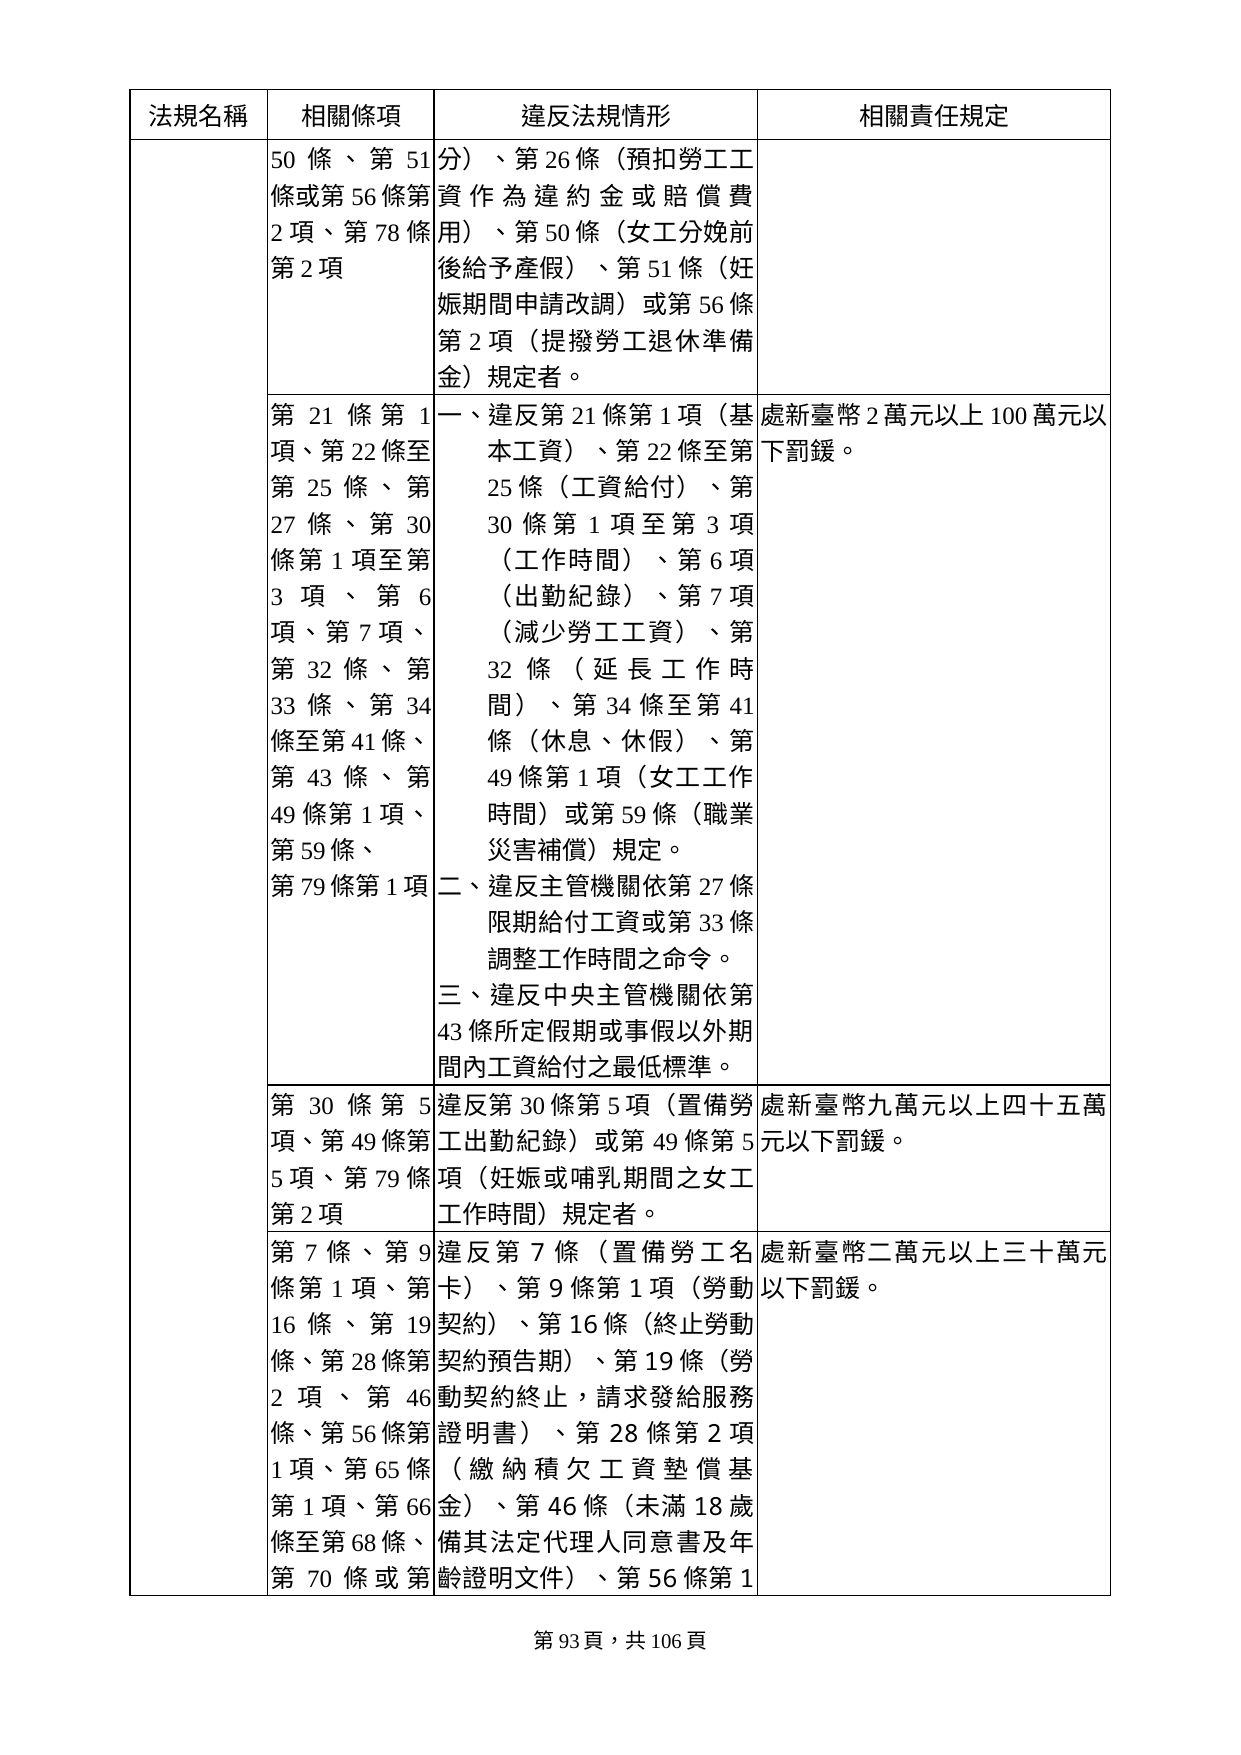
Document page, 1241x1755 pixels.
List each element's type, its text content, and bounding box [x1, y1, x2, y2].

table_header 法規名稱 [131, 90, 267, 138]
table_cell 第7條、第9條第1項、第16條、第19條、第28條第2項、第46條、第56條第1項、第65條第1項、第66條至第68條、第70條或第 [268, 1232, 433, 1595]
table_header 相關責任規定 [758, 90, 1110, 138]
table_cell 違反第30條第5項（置備勞工出勤紀錄）或第49條第5項（妊娠或哺乳期間之女工工作時間）規定者。 [435, 1086, 757, 1231]
table_cell 處新臺幣二萬元以上三十萬元以下罰鍰。 [758, 1232, 1110, 1595]
table_cell 第21條第1項、第22條至第25條、第27條、第30條第1項至第3項、第6項、第7項、第32條、第33條、第34條至第41條、第43條、第49條第1項、第59條、 第79條第1項 [268, 395, 433, 1084]
table_cell 第30條第5項、第49條第5項、第79條第2項 [268, 1086, 433, 1231]
table_cell 違反第7條（置備勞工名卡）、第9條第1項（勞動契約）、第16條（終止勞動契約預告期）、第19條（勞動契約終止，請求發給服務證明書）、第28條第2項（繳納積欠工資墊償基金）、第46條（未滿18歲備其法定代理人同意書及年齡證明文件）、第56條第1 [435, 1232, 757, 1595]
table_cell 分）、第26條（預扣勞工工資作為違約金或賠償費用）、第50條（女工分娩前後給予產假）、第51條（妊娠期間申請改調）或第56條第2項（提撥勞工退休準備金）規定者。 [435, 140, 757, 394]
table_cell 處新臺幣九萬元以上四十五萬元以下罰鍰。 [758, 1086, 1110, 1231]
table_header 相關條項 [268, 90, 433, 138]
table_cell 一、違反第21條第1項（基本工資）、第22條至第25條（工資給付）、第30條第1項至第3項（工作時間）、第6項（出勤紀錄）、第7項（減少勞工工資）、第32條（延長工作時間）、第34條至第41條（休息、休假）、第49條第1項（女工工作時間）或第59條（職業災害補償）規定。 二、違反主管機關依第27條限期給付工資或第33條調整工作時間之命令。 三、違反中央主管機關依第43條所定假期或事假以外期間內工資給付之最低標準。 [435, 395, 757, 1084]
table_cell [131, 140, 267, 1595]
table_header 違反法規情形 [435, 90, 757, 138]
table_cell 處新臺幣2萬元以上100萬元以下罰鍰。 [758, 395, 1110, 1084]
table_cell [758, 140, 1110, 394]
table_cell 50條、第51條或第56條第2項、第78條第2項 [268, 140, 433, 394]
